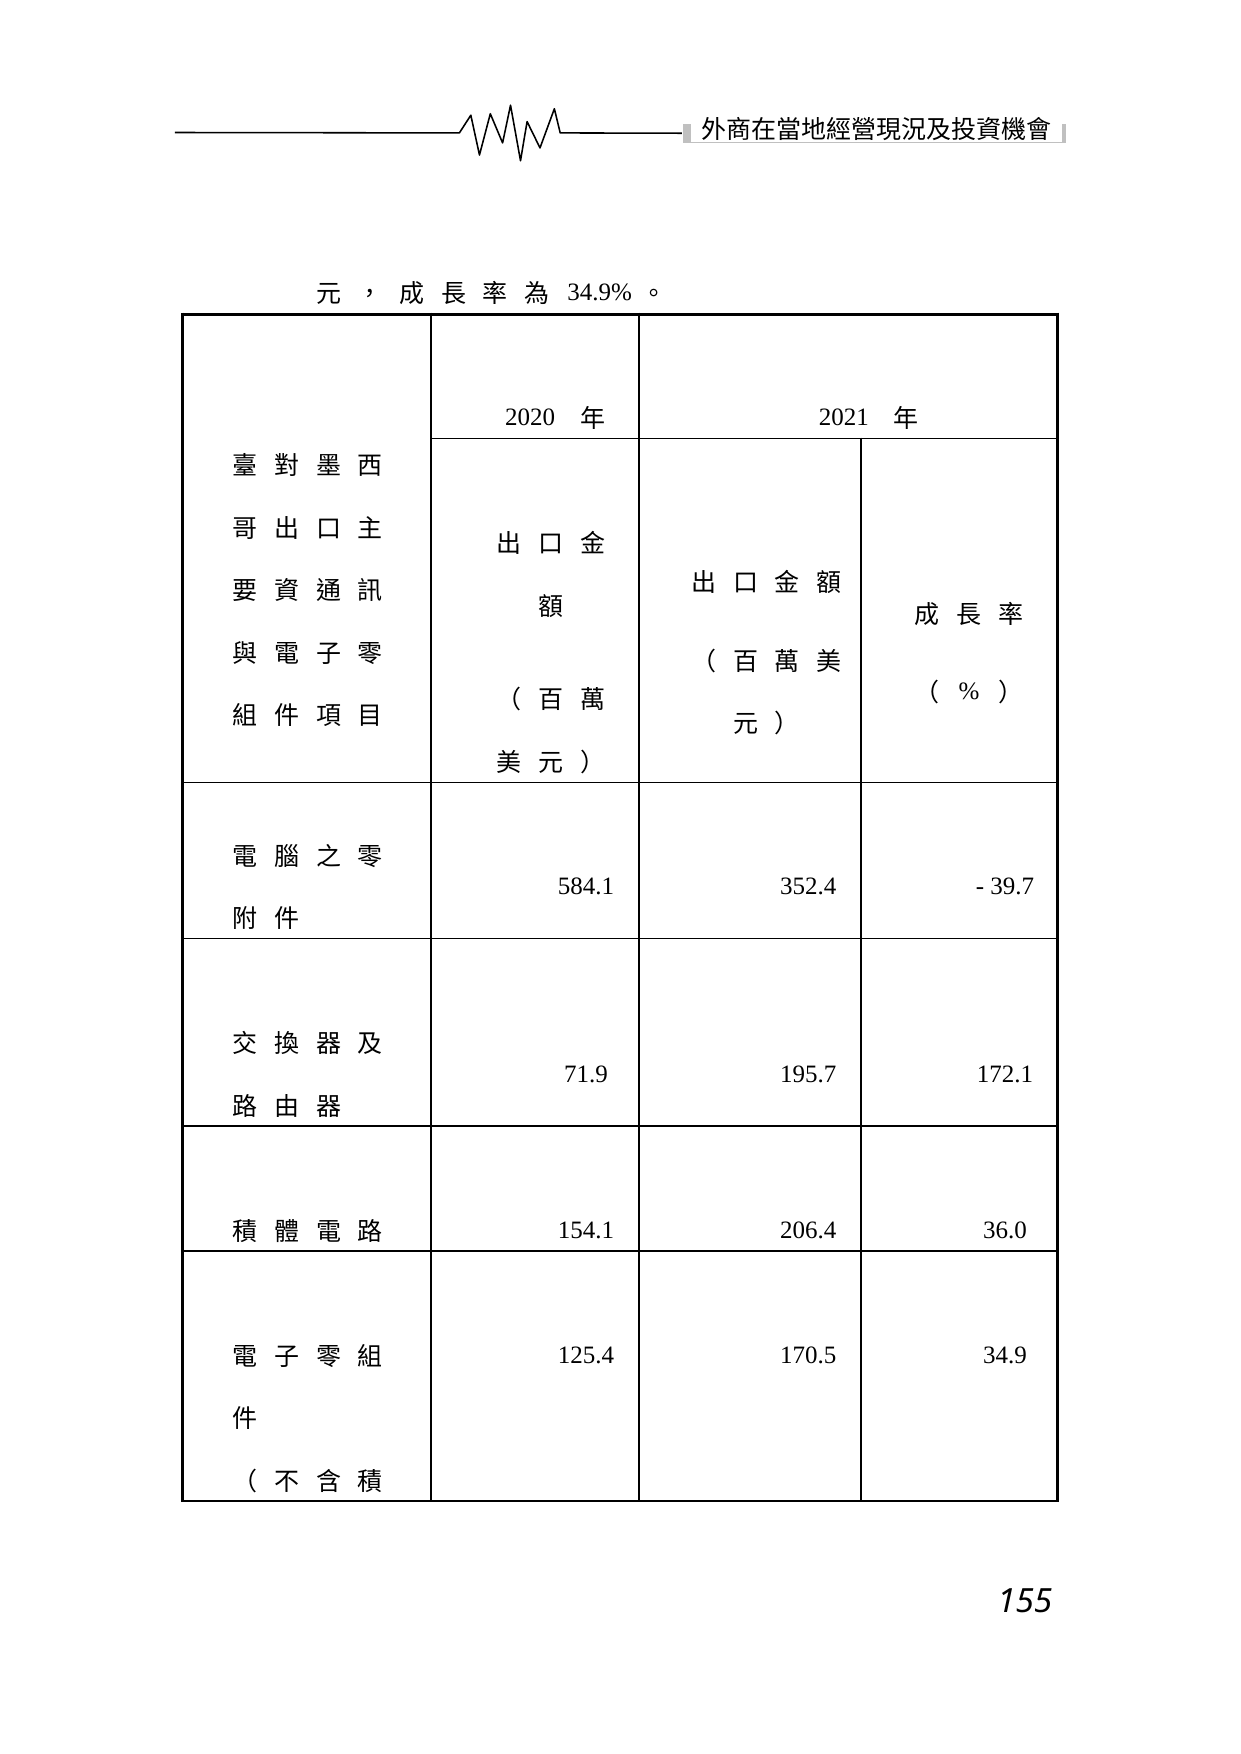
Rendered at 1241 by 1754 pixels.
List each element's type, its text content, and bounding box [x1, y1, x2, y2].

table_cell 電子零組件 （不含積 [184, 1252, 430, 1500]
table_cell 出口金額 （百萬美元） [432, 439, 638, 781]
table_cell 交換器及路由器 [184, 939, 430, 1125]
table_cell 電腦之零附件 [184, 783, 430, 938]
table_cell 積體電路 [184, 1127, 430, 1250]
text 元，成長率為34.9%。 [281, 250, 1058, 313]
table_cell 出口金額 （百萬美元） [640, 439, 860, 781]
table_cell 36.0 [862, 1127, 1056, 1250]
table_cell 34.9 [862, 1252, 1056, 1500]
table_cell 352.4 [640, 783, 860, 938]
table_cell 125.4 [432, 1252, 638, 1500]
table_cell 206.4 [640, 1127, 860, 1250]
table_cell 154.1 [432, 1127, 638, 1250]
table_cell 71.9 [432, 939, 638, 1125]
table_header 2021年 [640, 316, 1056, 438]
table_cell 172.1 [862, 939, 1056, 1125]
table_cell - 39.7 [862, 783, 1056, 938]
table_cell 195.7 [640, 939, 860, 1125]
table_cell 成長率 （%） [862, 439, 1056, 781]
table_header 臺對墨西哥出口主要資通訊與電子零組件項目 [184, 316, 430, 781]
table_cell 170.5 [640, 1252, 860, 1500]
table_header 2020年 [432, 316, 638, 438]
table_cell 584.1 [432, 783, 638, 938]
